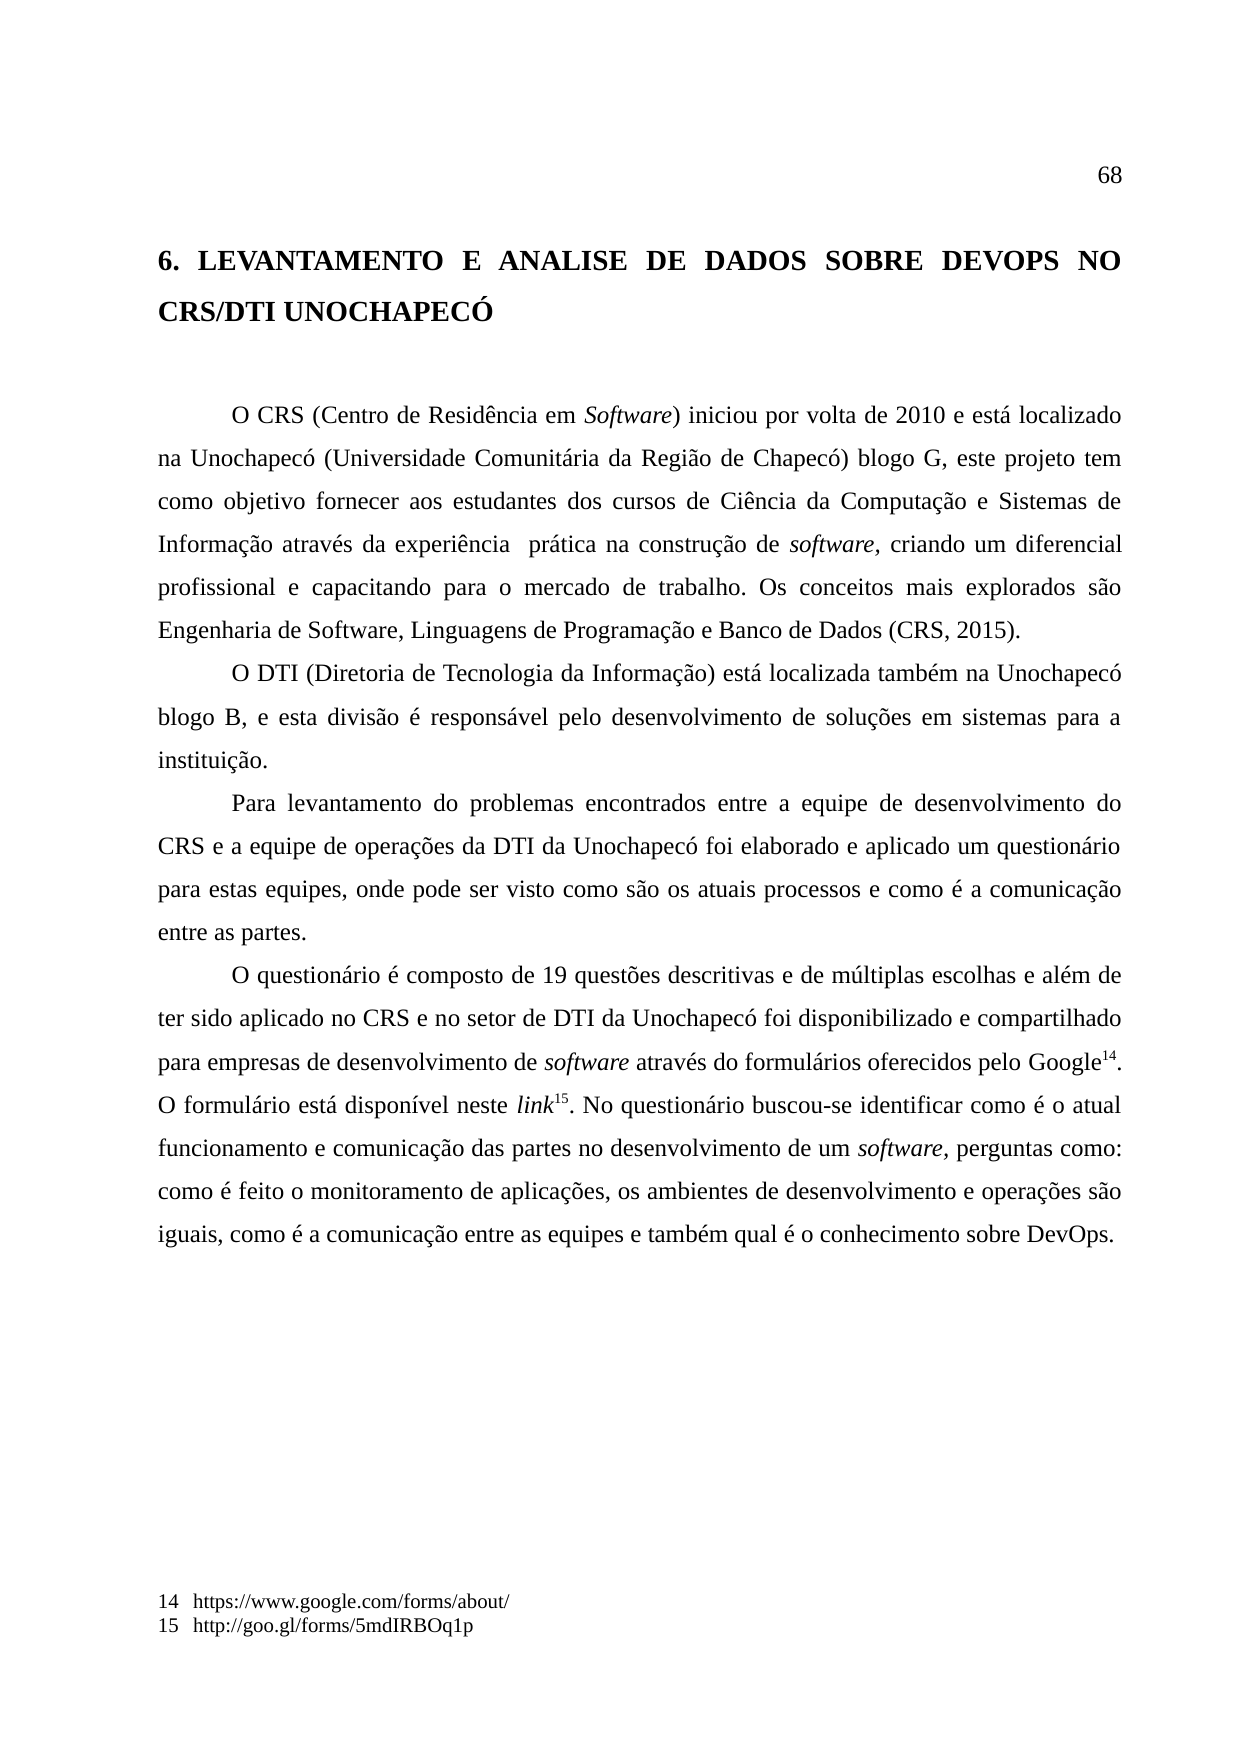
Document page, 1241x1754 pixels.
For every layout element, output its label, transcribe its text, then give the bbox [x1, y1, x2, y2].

subtitle 6. LEVANTAMENTO E ANALISE DE DADOS SOBRE DEVOPS NO CRS/DTI UNOCHAPECÓ [158, 243, 1122, 327]
text https://www.google.com/forms/about/ [158, 1589, 1122, 1613]
text O DTI (Diretoria de Tecnologia da Informação) está localizada também na Unochapecó blogo B, e esta divisão é responsável pelo desenvolvimento de soluções em sistemas para a instituição. [158, 658, 1122, 773]
text O CRS (Centro de Residência em Software) iniciou por volta de 2010 e está localizado na Unochapecó (Universidade Comunitária da Região de Chapecó) blogo G, este projeto tem como objetivo fornecer aos estudantes dos cursos de Ciência da Computação e Sistemas de Informação através da experiência prática na construção de software, criando um diferencial profissional e capacitando para o mercado de trabalho. Os conceitos mais explorados são Engenharia de Software, Linguagens de Programação e Banco de Dados (CRS, 2015). [158, 400, 1122, 644]
text http://goo.gl/forms/5mdIRBOq1p [158, 1613, 1122, 1637]
text O questionário é composto de 19 questões descritivas e de múltiplas escolhas e além de ter sido aplicado no CRS e no setor de DTI da Unochapecó foi disponibilizado e compartilhado para empresas de desenvolvimento de software através do formulários oferecidos pelo Google. O formulário está disponível neste link. No questionário buscou-se identificar como é o atual funcionamento e comunicação das partes no desenvolvimento de um software, perguntas como: como é feito o monitoramento de aplicações, os ambientes de desenvolvimento e operações são iguais, como é a comunicação entre as equipes e também qual é o conhecimento sobre DevOps. [158, 960, 1122, 1248]
text Para levantamento do problemas encontrados entre a equipe de desenvolvimento do CRS e a equipe de operações da DTI da Unochapecó foi elaborado e aplicado um questionário para estas equipes, onde pode ser visto como são os atuais processos e como é a comunicação entre as partes. [158, 788, 1122, 946]
